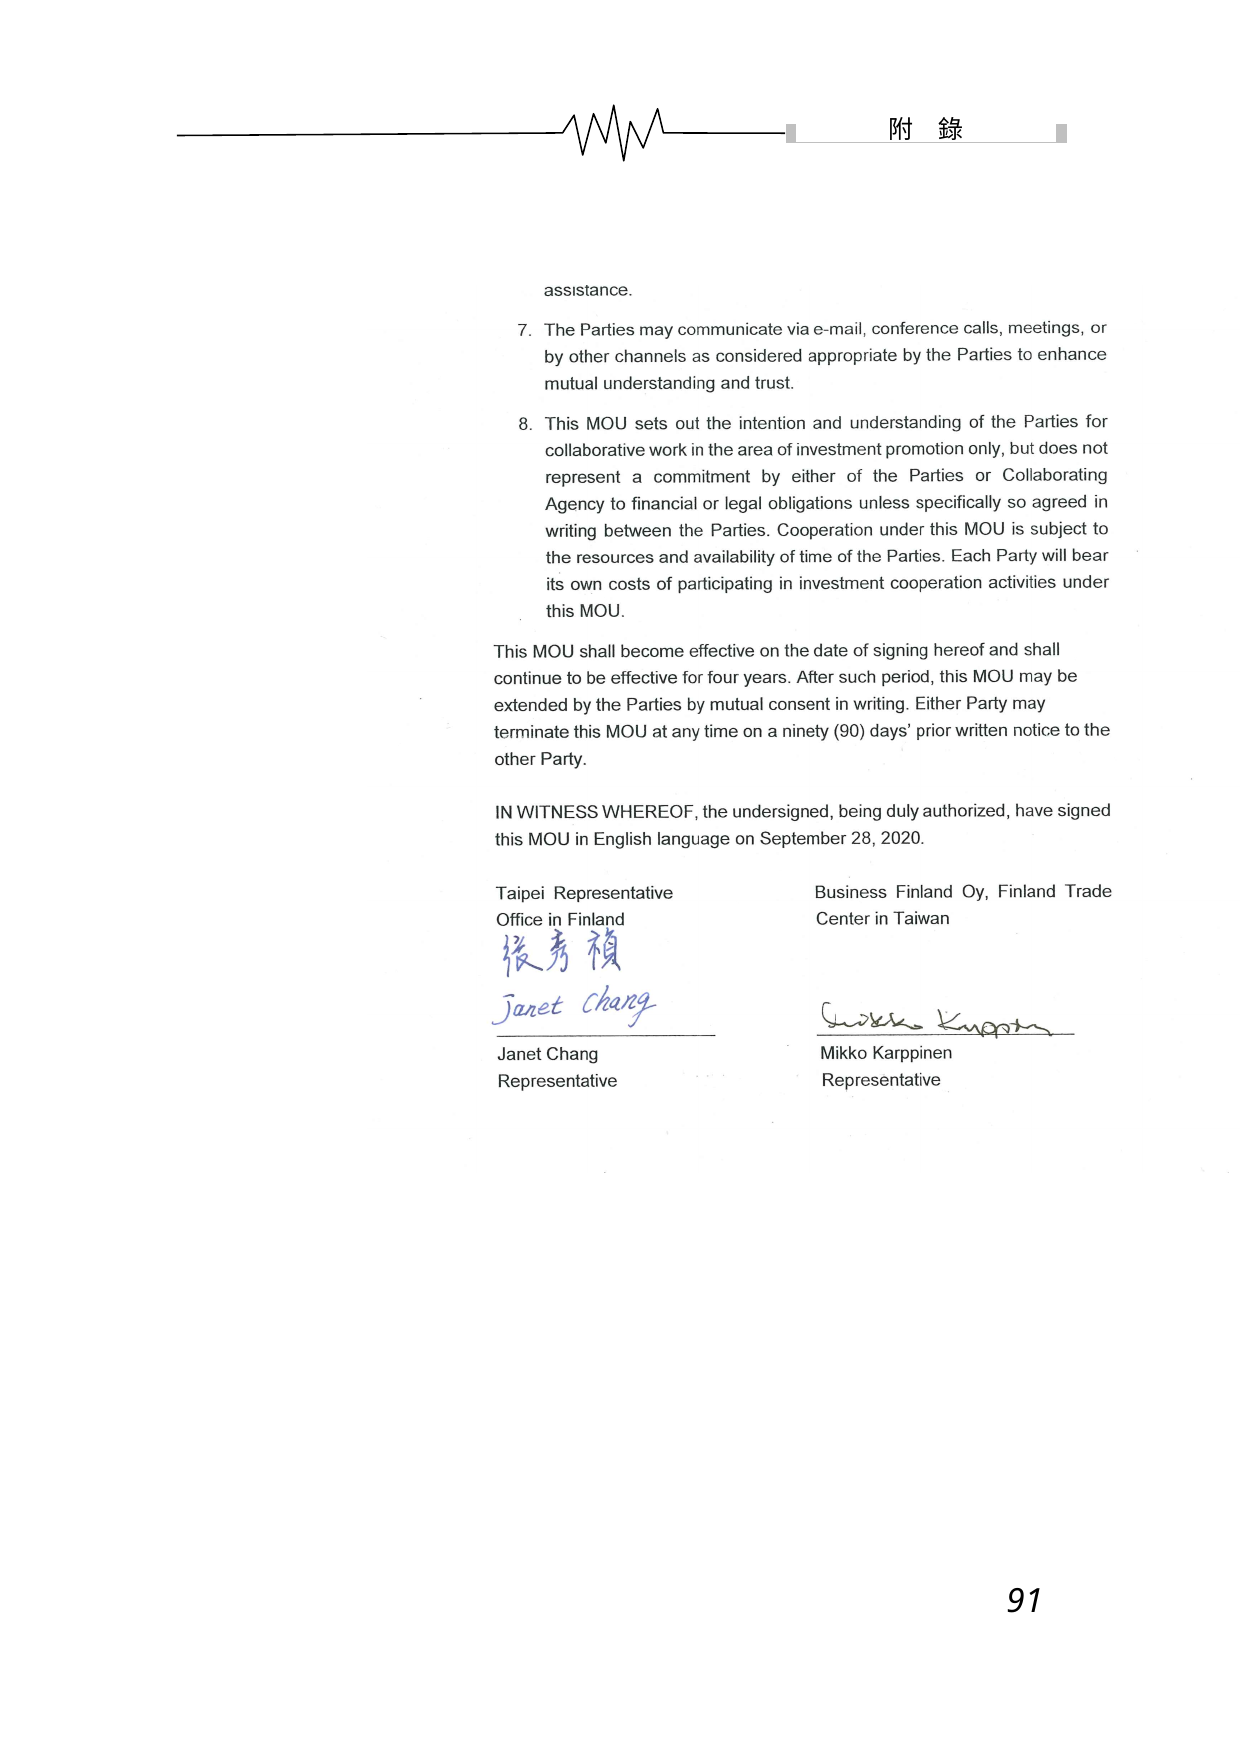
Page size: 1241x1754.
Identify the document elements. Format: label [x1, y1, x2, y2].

picture [368, 285, 1241, 1173]
